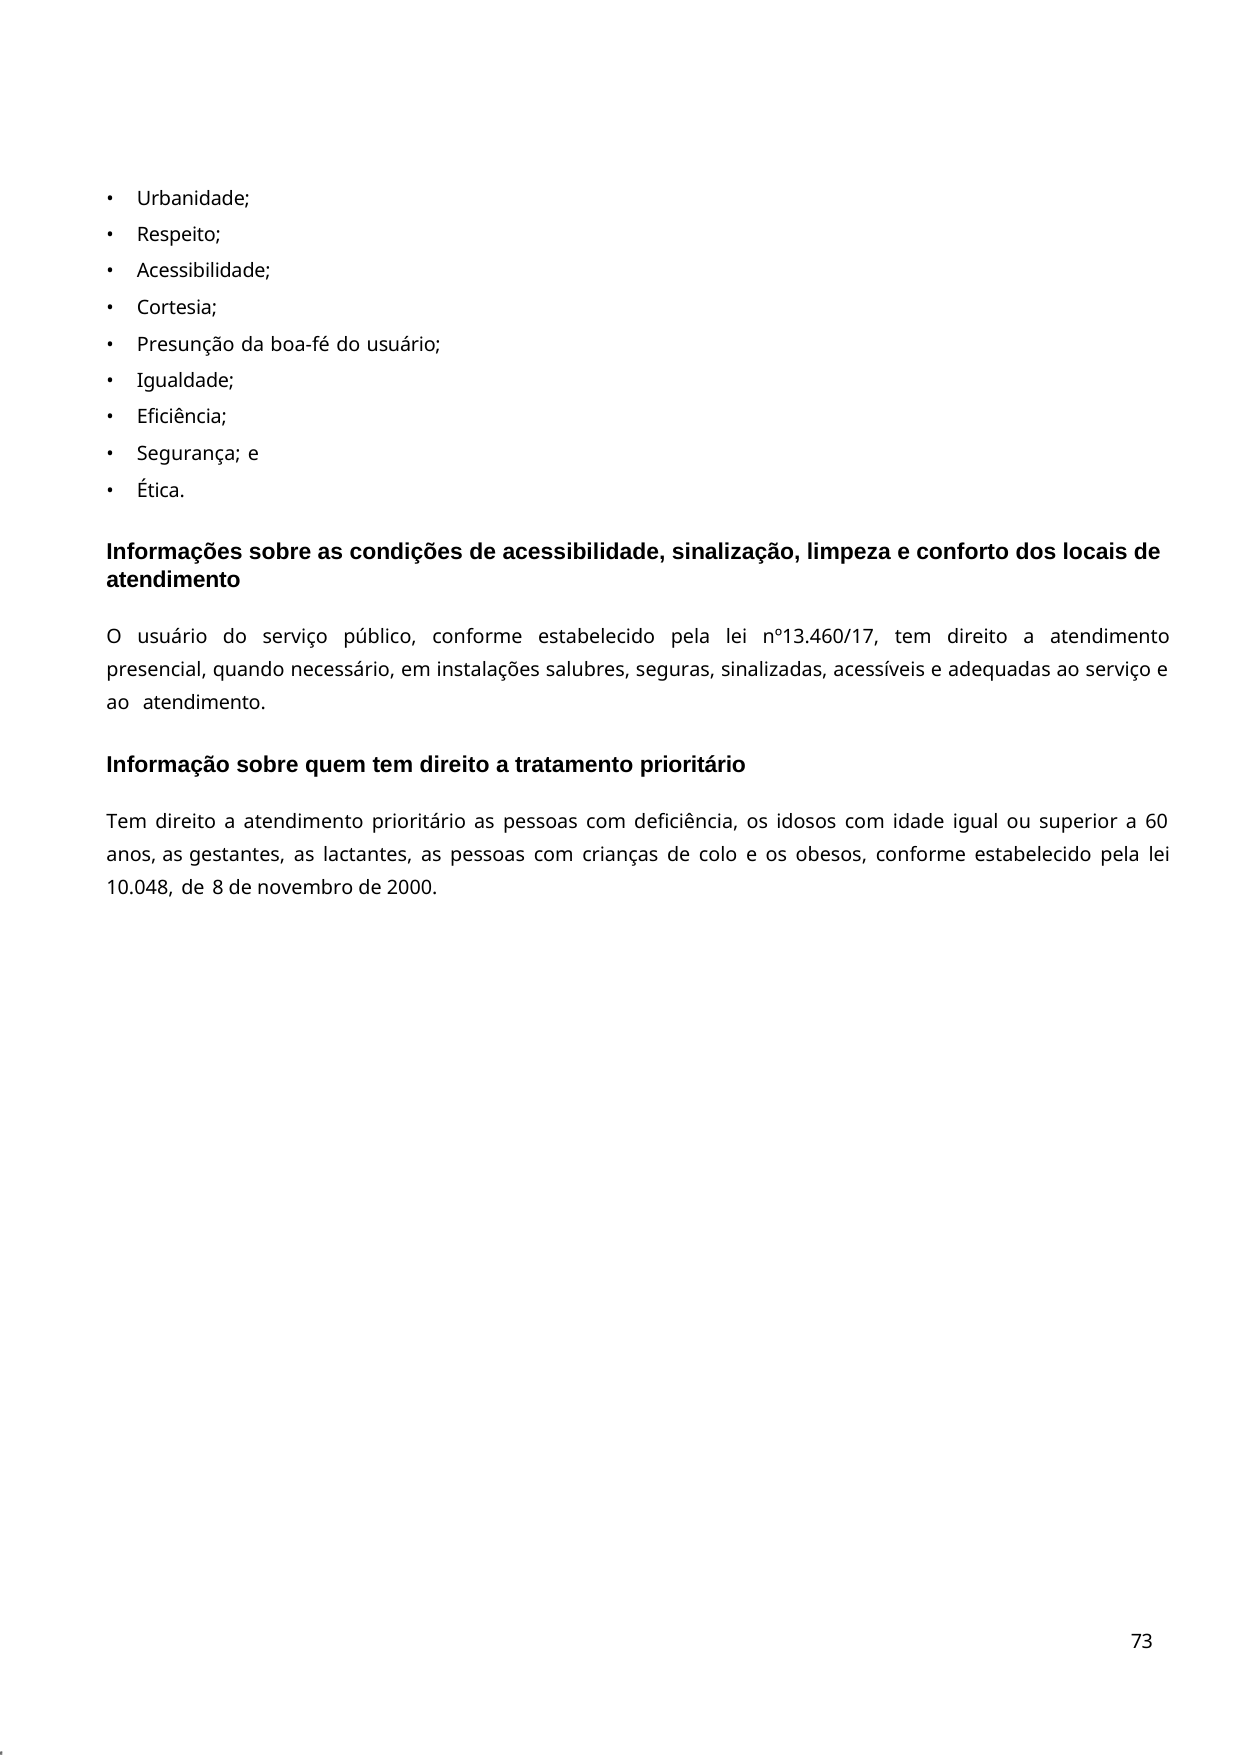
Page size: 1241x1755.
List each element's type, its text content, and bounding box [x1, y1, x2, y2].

subtitle Informações sobre as condições de acessibilidade, sinalização, limpeza e conforto dos locais de atendimento [106, 538, 1241, 592]
text O usuário do serviço público, conforme estabelecido pela lei nº13.460/17, tem direito a atendimento presencial, quando necessário, em instalações salubres, seguras, sinalizadas, acessíveis e adequadas ao serviço e ao atendimento. [106, 622, 1169, 715]
list Igualdade; [106, 366, 1241, 393]
list Segurança; e [106, 439, 1241, 466]
text Tem direito a atendimento prioritário as pessoas com deficiência, os idosos com idade igual ou superior a 60 anos, as gestantes, as lactantes, as pessoas com crianças de colo e os obesos, conforme estabelecido pela lei 10.048, de 8 de novembro de 2000. [106, 807, 1169, 900]
list Respeito; [106, 220, 1241, 247]
list Acessibilidade; [106, 257, 1241, 284]
list Ética. [106, 476, 1241, 503]
list Eficiência; [106, 403, 1241, 430]
subtitle Informação sobre quem tem direito a tratamento prioritário [106, 751, 1241, 777]
list Presunção da boa-fé do usuário; [106, 330, 1241, 357]
list Urbanidade; [106, 184, 1241, 211]
list Cortesia; [106, 293, 1241, 320]
